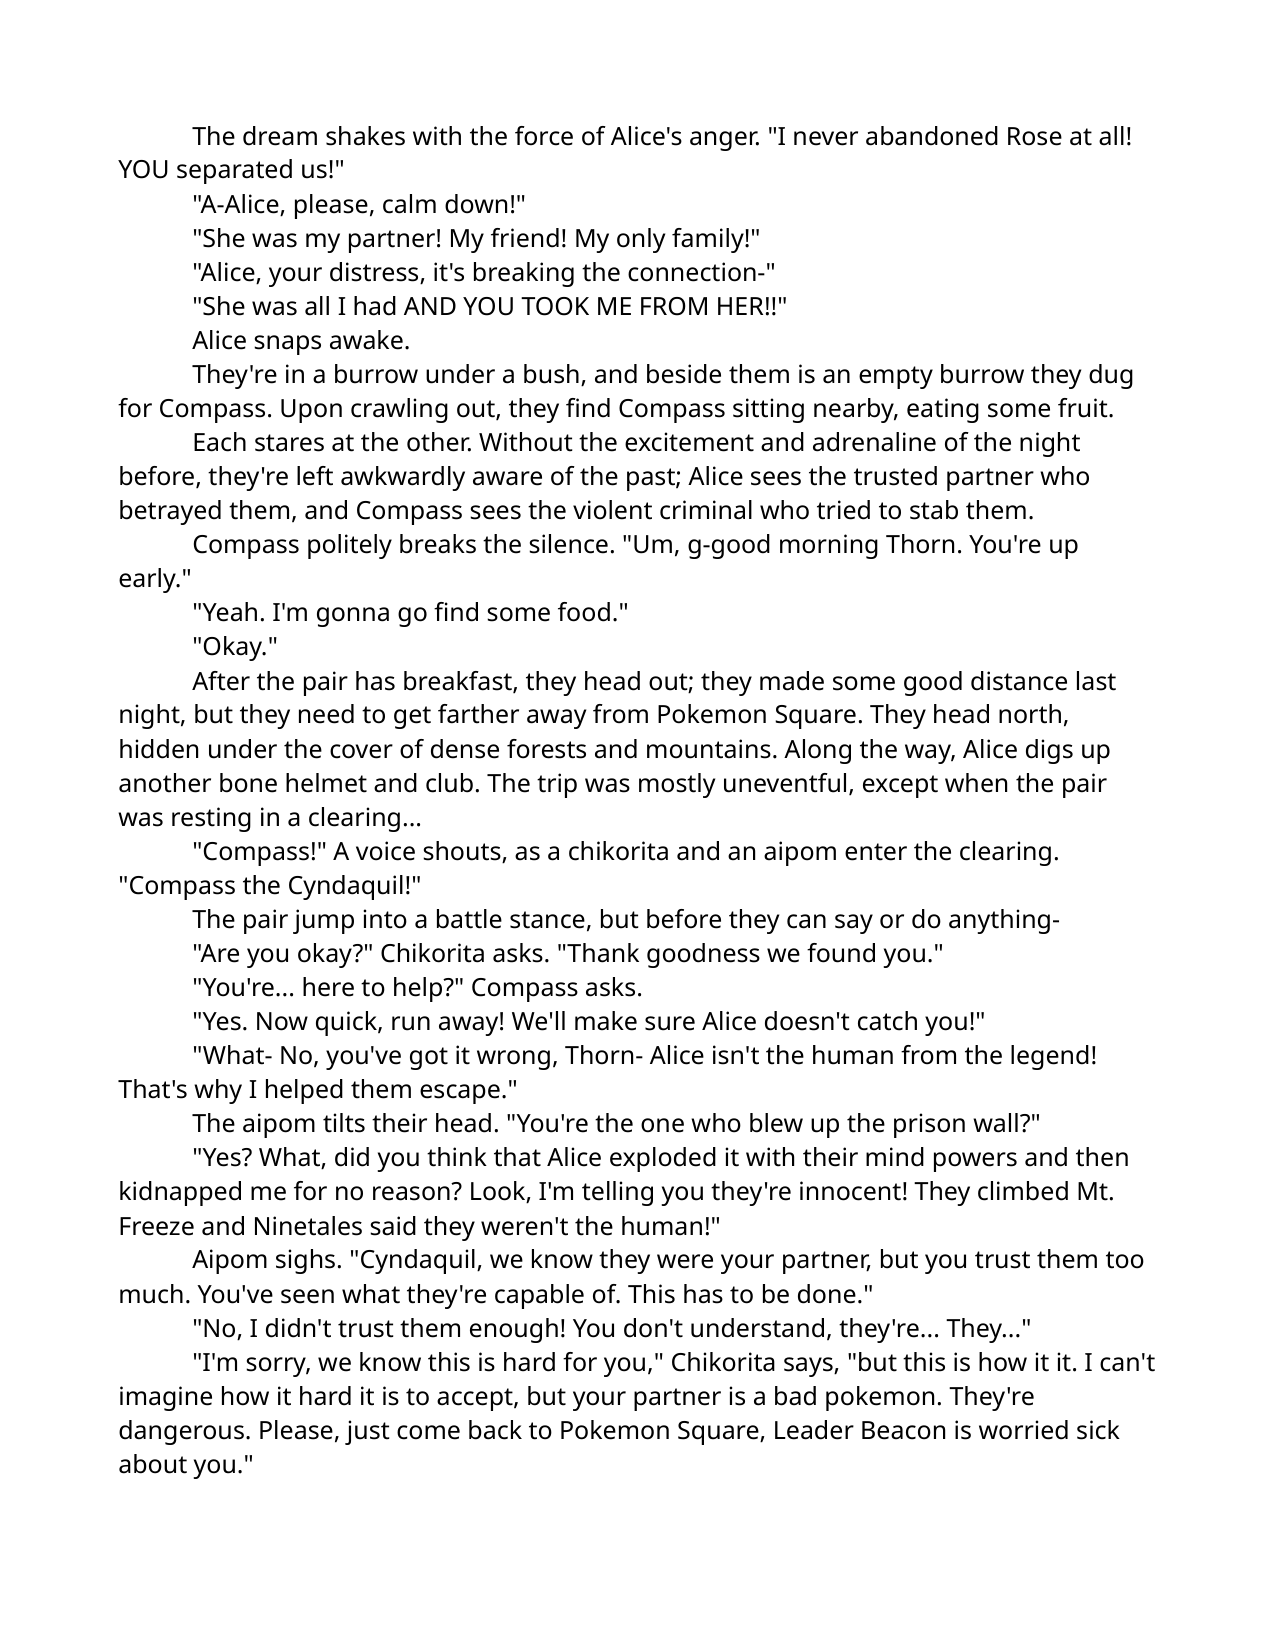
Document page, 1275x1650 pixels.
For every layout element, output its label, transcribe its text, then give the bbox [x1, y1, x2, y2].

text The aipom tilts their head. "You're the one who blew up the prison wall?" [118, 1106, 1157, 1140]
text "Yes? What, did you think that Alice exploded it with their mind powers and then kidnapped me for no reason? Look, I'm telling you they're innocent! They climbed Mt. Freeze and Ninetales said they weren't the human!" [118, 1140, 1157, 1242]
text "Are you okay?" Chikorita asks. "Thank goodness we found you." [118, 936, 1157, 970]
text They're in a burrow under a bush, and beside them is an empty burrow they dug for Compass. Upon crawling out, they find Compass sitting nearby, eating some fruit. [118, 357, 1157, 425]
text Each stares at the other. Without the excitement and adrenaline of the night before, they're left awkwardly aware of the past; Alice sees the trusted partner who betrayed them, and Compass sees the violent criminal who tried to stab them. [118, 425, 1157, 527]
text Compass politely breaks the silence. "Um, g-good morning Thorn. You're up early." [118, 527, 1157, 595]
text The dream shakes with the force of Alice's anger. "I never abandoned Rose at all! YOU separated us!" [118, 118, 1157, 186]
text "You're... here to help?" Compass asks. [118, 970, 1157, 1004]
text The pair jump into a battle stance, but before they can say or do anything- [118, 902, 1157, 936]
text "What- No, you've got it wrong, Thorn- Alice isn't the human from the legend! That's why I helped them escape." [118, 1038, 1157, 1106]
text Alice snaps awake. [118, 322, 1157, 357]
text "No, I didn't trust them enough! You don't understand, they're... They..." [118, 1310, 1157, 1344]
text "Alice, your distress, it's breaking the connection-" [118, 254, 1157, 288]
text Aipom sighs. "Cyndaquil, we know they were your partner, but you trust them too much. You've seen what they're capable of. This has to be done." [118, 1242, 1157, 1310]
text "Okay." [118, 629, 1157, 663]
text "Compass!" A voice shouts, as a chikorita and an aipom enter the clearing. "Compass the Cyndaquil!" [118, 833, 1157, 902]
text "A-Alice, please, calm down!" [118, 186, 1157, 220]
text "Yes. Now quick, run away! We'll make sure Alice doesn't catch you!" [118, 1004, 1157, 1038]
text "Yeah. I'm gonna go find some food." [118, 595, 1157, 629]
text "She was all I had AND YOU TOOK ME FROM HER!!" [118, 288, 1157, 322]
text After the pair has breakfast, they head out; they made some good distance last night, but they need to get farther away from Pokemon Square. They head north, hidden under the cover of dense forests and mountains. Along the way, Alice digs up another bone helmet and club. The trip was mostly uneventful, except when the pair was resting in a clearing... [118, 663, 1157, 833]
text "She was my partner! My friend! My only family!" [118, 220, 1157, 254]
text "I'm sorry, we know this is hard for you," Chikorita says, "but this is how it it. I can't imagine how it hard it is to accept, but your partner is a bad pokemon. They're dangerous. Please, just come back to Pokemon Square, Leader Beacon is worried sick about you." [118, 1344, 1157, 1481]
